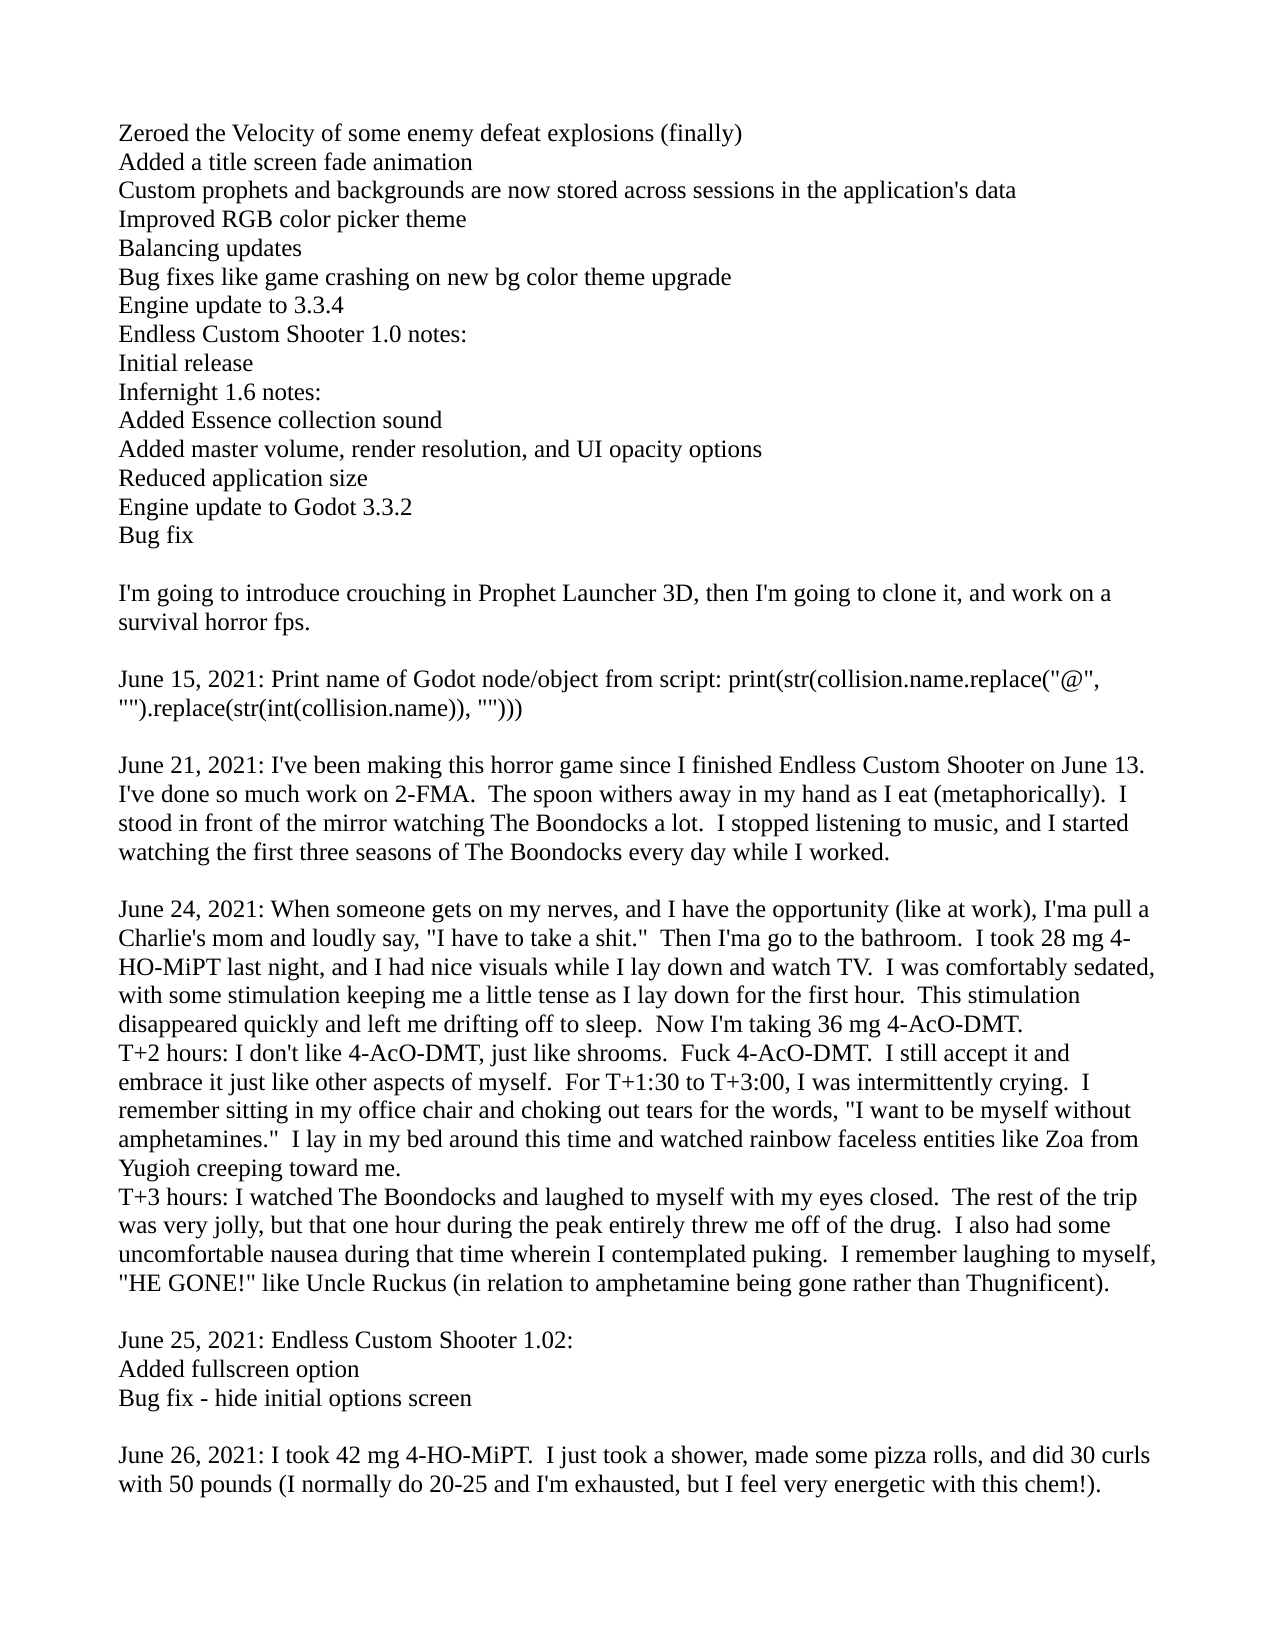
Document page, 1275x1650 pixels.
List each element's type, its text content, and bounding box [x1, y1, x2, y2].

text Added Essence collection sound [118, 406, 1157, 434]
text Endless Custom Shooter 1.0 notes: [118, 319, 1157, 348]
text Added a title screen fade animation [118, 147, 1157, 176]
text Improved RGB color picker theme [118, 204, 1157, 233]
text Infernight 1.6 notes: [118, 377, 1157, 406]
text Bug fixes like game crashing on new bg color theme upgrade [118, 262, 1157, 291]
text June 15, 2021: Print name of Godot node/object from script: print(str(collision.name.replace("@", "").replace(str(int(collision.name)), ""))) [118, 664, 1157, 722]
text Balancing updates [118, 233, 1157, 262]
text Reduced application size [118, 463, 1157, 492]
text Custom prophets and backgrounds are now stored across sessions in the application's data [118, 176, 1157, 204]
text June 21, 2021: I've been making this horror game since I finished Endless Custom Shooter on June 13. I've done so much work on 2-FMA. The spoon withers away in my hand as I eat (metaphorically). I stood in front of the mirror watching The Boondocks a lot. I stopped listening to music, and I started watching the first three seasons of The Boondocks every day while I worked. [118, 751, 1157, 866]
text June 24, 2021: When someone gets on my nerves, and I have the opportunity (like at work), I'ma pull a Charlie's mom and loudly say, "I have to take a shit." Then I'ma go to the bathroom. I took 28 mg 4-HO-MiPT last night, and I had nice visuals while I lay down and watch TV. I was comfortably sedated, with some stimulation keeping me a little tense as I lay down for the first hour. This stimulation disappeared quickly and left me drifting off to sleep. Now I'm taking 36 mg 4-AcO-DMT. [118, 894, 1157, 1038]
text Engine update to 3.3.4 [118, 291, 1157, 319]
text June 25, 2021: Endless Custom Shooter 1.02: [118, 1326, 1157, 1354]
text June 26, 2021: I took 42 mg 4-HO-MiPT. I just took a shower, made some pizza rolls, and did 30 curls with 50 pounds (I normally do 20-25 and I'm exhausted, but I feel very energetic with this chem!). [118, 1441, 1157, 1498]
text Added fullscreen option [118, 1354, 1157, 1383]
text Added master volume, render resolution, and UI opacity options [118, 434, 1157, 463]
text I'm going to introduce crouching in Prophet Launcher 3D, then I'm going to clone it, and work on a survival horror fps. [118, 578, 1157, 636]
text Bug fix [118, 521, 1157, 549]
text T+2 hours: I don't like 4-AcO-DMT, just like shrooms. Fuck 4-AcO-DMT. I still accept it and embrace it just like other aspects of myself. For T+1:30 to T+3:00, I was intermittently crying. I remember sitting in my office chair and choking out tears for the words, "I want to be myself without amphetamines." I lay in my bed around this time and watched rainbow faceless entities like Zoa from Yugioh creeping toward me. [118, 1038, 1157, 1182]
text Engine update to Godot 3.3.2 [118, 492, 1157, 521]
text Bug fix - hide initial options screen [118, 1383, 1157, 1412]
text T+3 hours: I watched The Boondocks and laughed to myself with my eyes closed. The rest of the trip was very jolly, but that one hour during the peak entirely threw me off of the drug. I also had some uncomfortable nausea during that time wherein I contemplated puking. I remember laughing to myself, "HE GONE!" like Uncle Ruckus (in relation to amphetamine being gone rather than Thugnificent). [118, 1182, 1157, 1297]
text Zeroed the Velocity of some enemy defeat explosions (finally) [118, 118, 1157, 147]
text Initial release [118, 348, 1157, 377]
